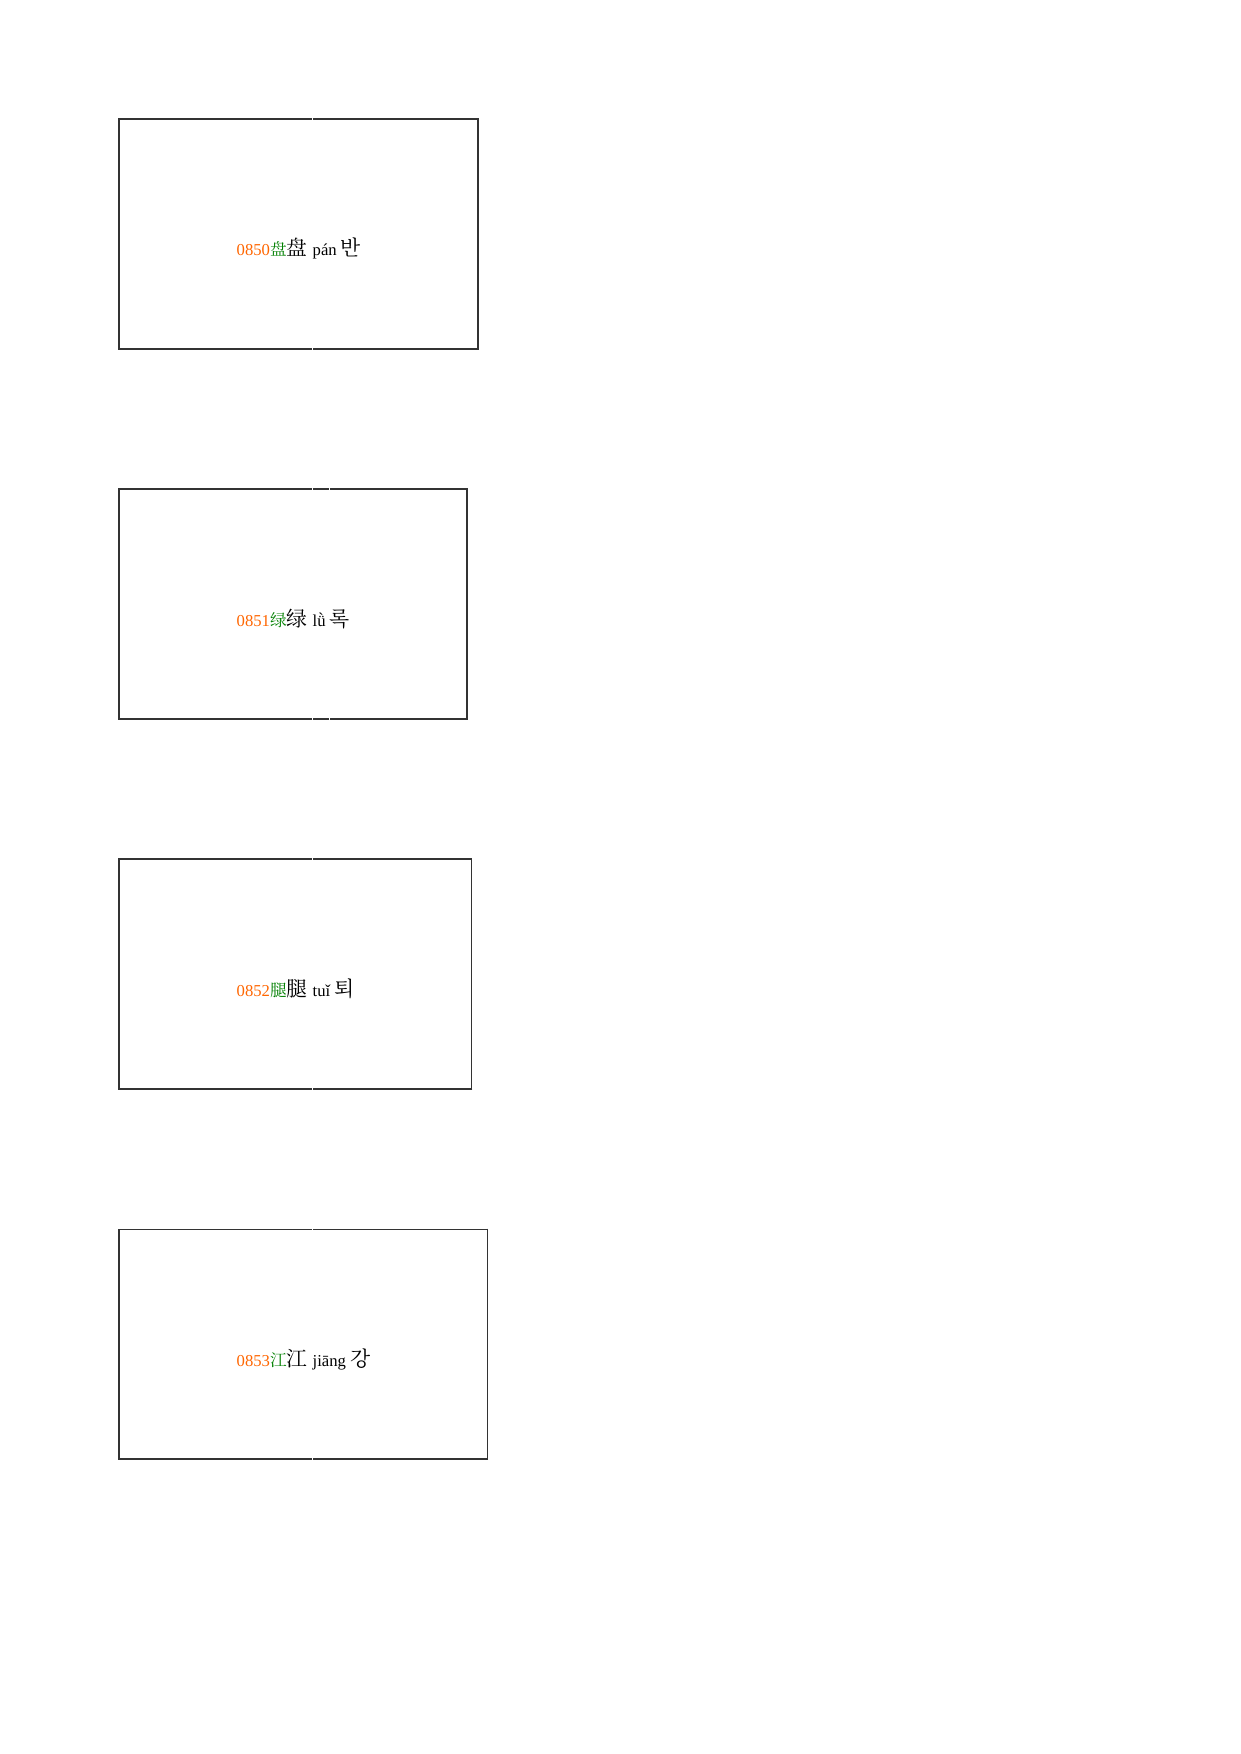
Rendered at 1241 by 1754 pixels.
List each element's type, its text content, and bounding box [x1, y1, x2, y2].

text [488, 1228, 1122, 1460]
text [479, 118, 1122, 349]
text 0850盘盘 pán 반 [120, 119, 477, 349]
text 0851绿绿 lǜ 록 [120, 489, 466, 719]
text [472, 858, 1122, 1090]
text 0852腿腿 tuǐ 퇴 [120, 859, 471, 1089]
text [468, 488, 1122, 719]
text 0853江江 jiāng 강 [120, 1230, 487, 1459]
